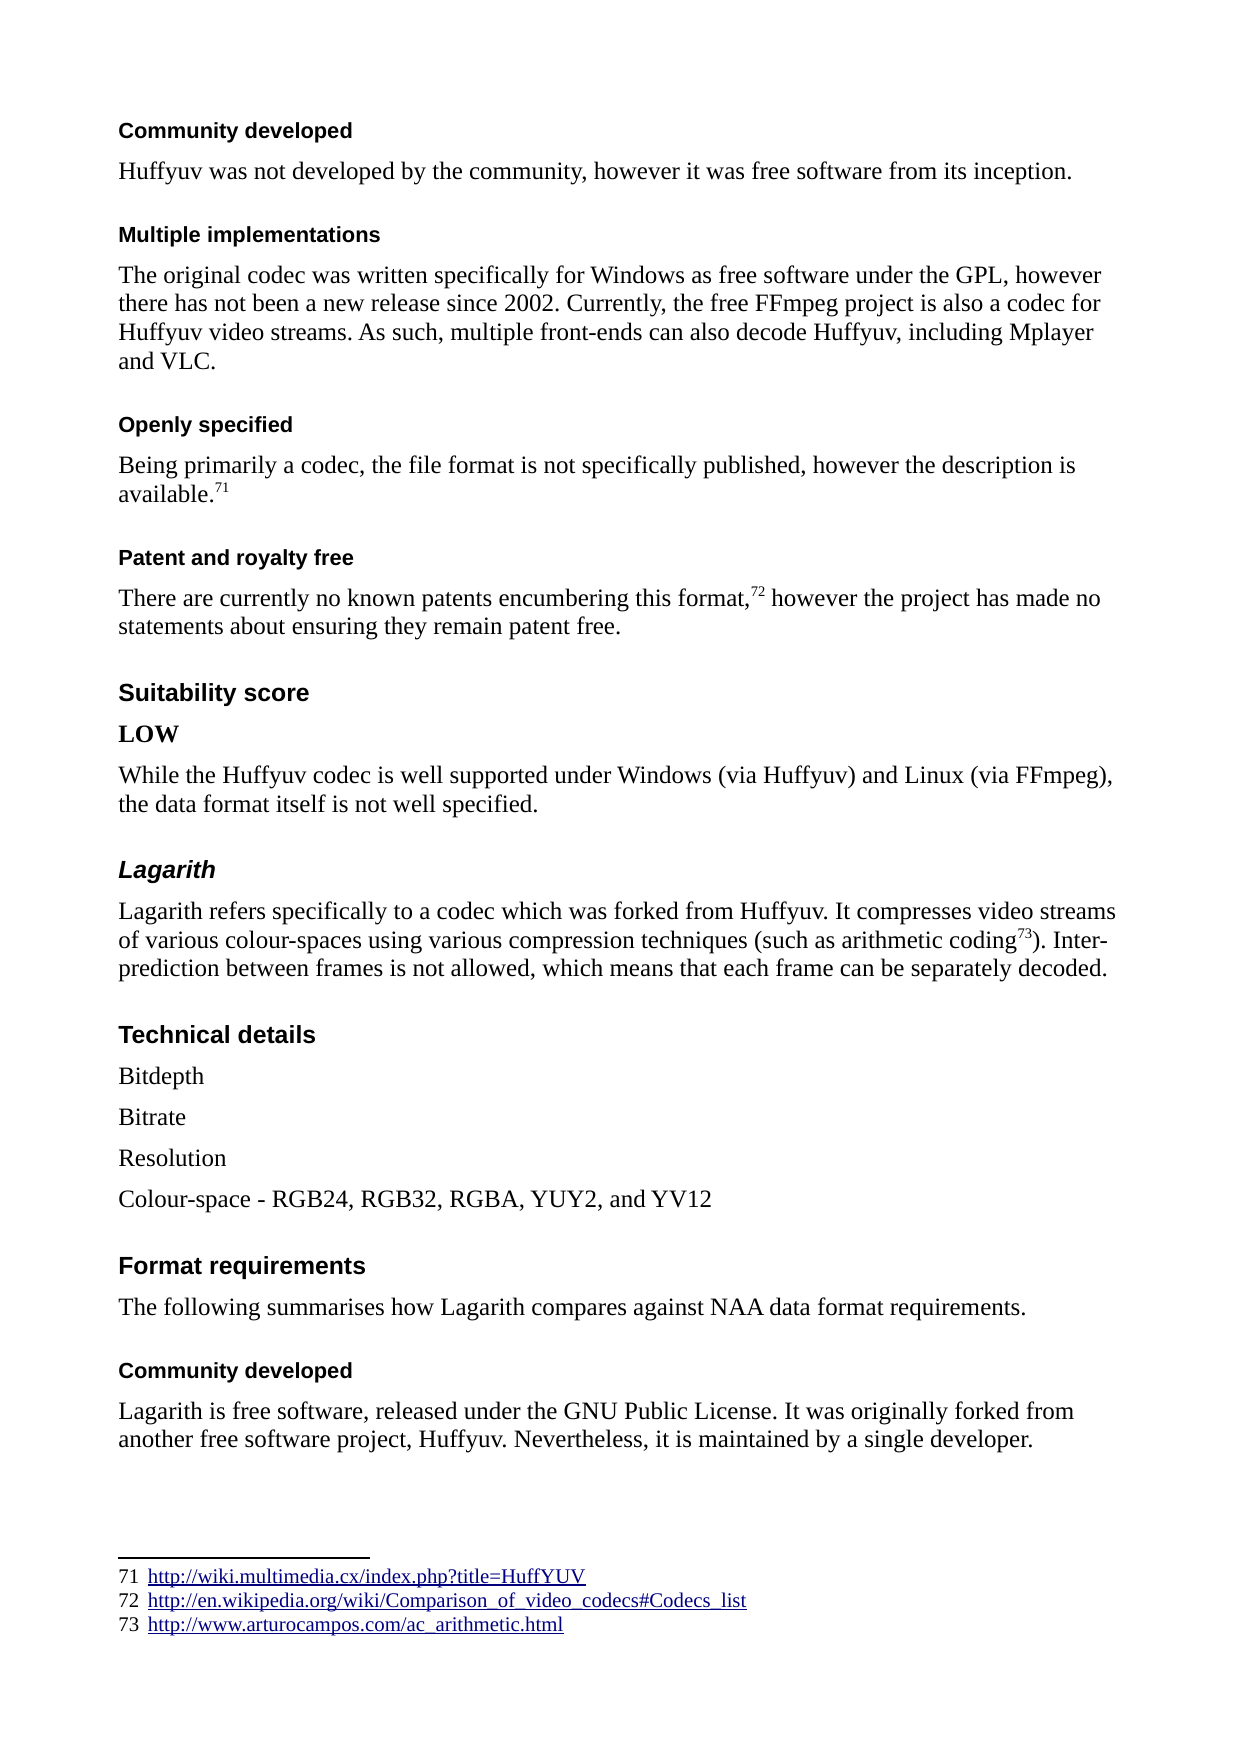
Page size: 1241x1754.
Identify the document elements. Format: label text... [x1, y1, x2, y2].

subtitle Community developed [118, 118, 1122, 143]
text LOW [118, 719, 1122, 747]
text The following summarises how Lagarith compares against NAA data format requirements. [118, 1292, 1122, 1321]
subtitle Multiple implementations [118, 222, 1122, 247]
text http://www.arturocampos.com/ac_arithmetic.html [118, 1612, 1122, 1636]
text Bitrate [118, 1102, 1122, 1131]
subtitle Openly specified [118, 412, 1122, 437]
text There are currently no known patents encumbering this format, however the project has made no statements about ensuring they remain patent free. [118, 583, 1122, 640]
text Lagarith refers specifically to a codec which was forked from Huffyuv. It compresses video streams of various colour-spaces using various compression techniques (such as arithmetic coding). Inter-prediction between frames is not allowed, which means that each frame can be separately decoded. [118, 896, 1122, 982]
text http://wiki.multimedia.cx/index.php?title=HuffYUV [118, 1564, 1122, 1588]
text The original codec was written specifically for Windows as free software under the GPL, however there has not been a new release since 2002. Currently, the free FFmpeg project is also a codec for Huffyuv video streams. As such, multiple front-ends can also decode Huffyuv, including Mplayer and VLC. [118, 260, 1122, 375]
subtitle Technical details [118, 1020, 1122, 1048]
text Being primarily a codec, the file format is not specifically published, however the description is available. [118, 450, 1122, 507]
subtitle Patent and royalty free [118, 545, 1122, 570]
text Huffyuv was not developed by the community, however it was free software from its inception. [118, 156, 1122, 184]
subtitle Community developed [118, 1358, 1122, 1383]
text Colour-space - RGB24, RGB32, RGBA, YUY2, and YV12 [118, 1184, 1122, 1213]
subtitle Format requirements [118, 1251, 1122, 1279]
text http://en.wikipedia.org/wiki/Comparison_of_video_codecs#Codecs_list [118, 1588, 1122, 1612]
text Bitdepth [118, 1061, 1122, 1089]
text While the Huffyuv codec is well supported under Windows (via Huffyuv) and Linux (via FFmpeg), the data format itself is not well specified. [118, 760, 1122, 817]
text Resolution [118, 1143, 1122, 1172]
subtitle Lagarith [118, 855, 1122, 883]
text Lagarith is free software, released under the GNU Public License. It was originally forked from another free software project, Huffyuv. Nevertheless, it is maintained by a single developer. [118, 1396, 1122, 1453]
subtitle Suitability score [118, 678, 1122, 706]
